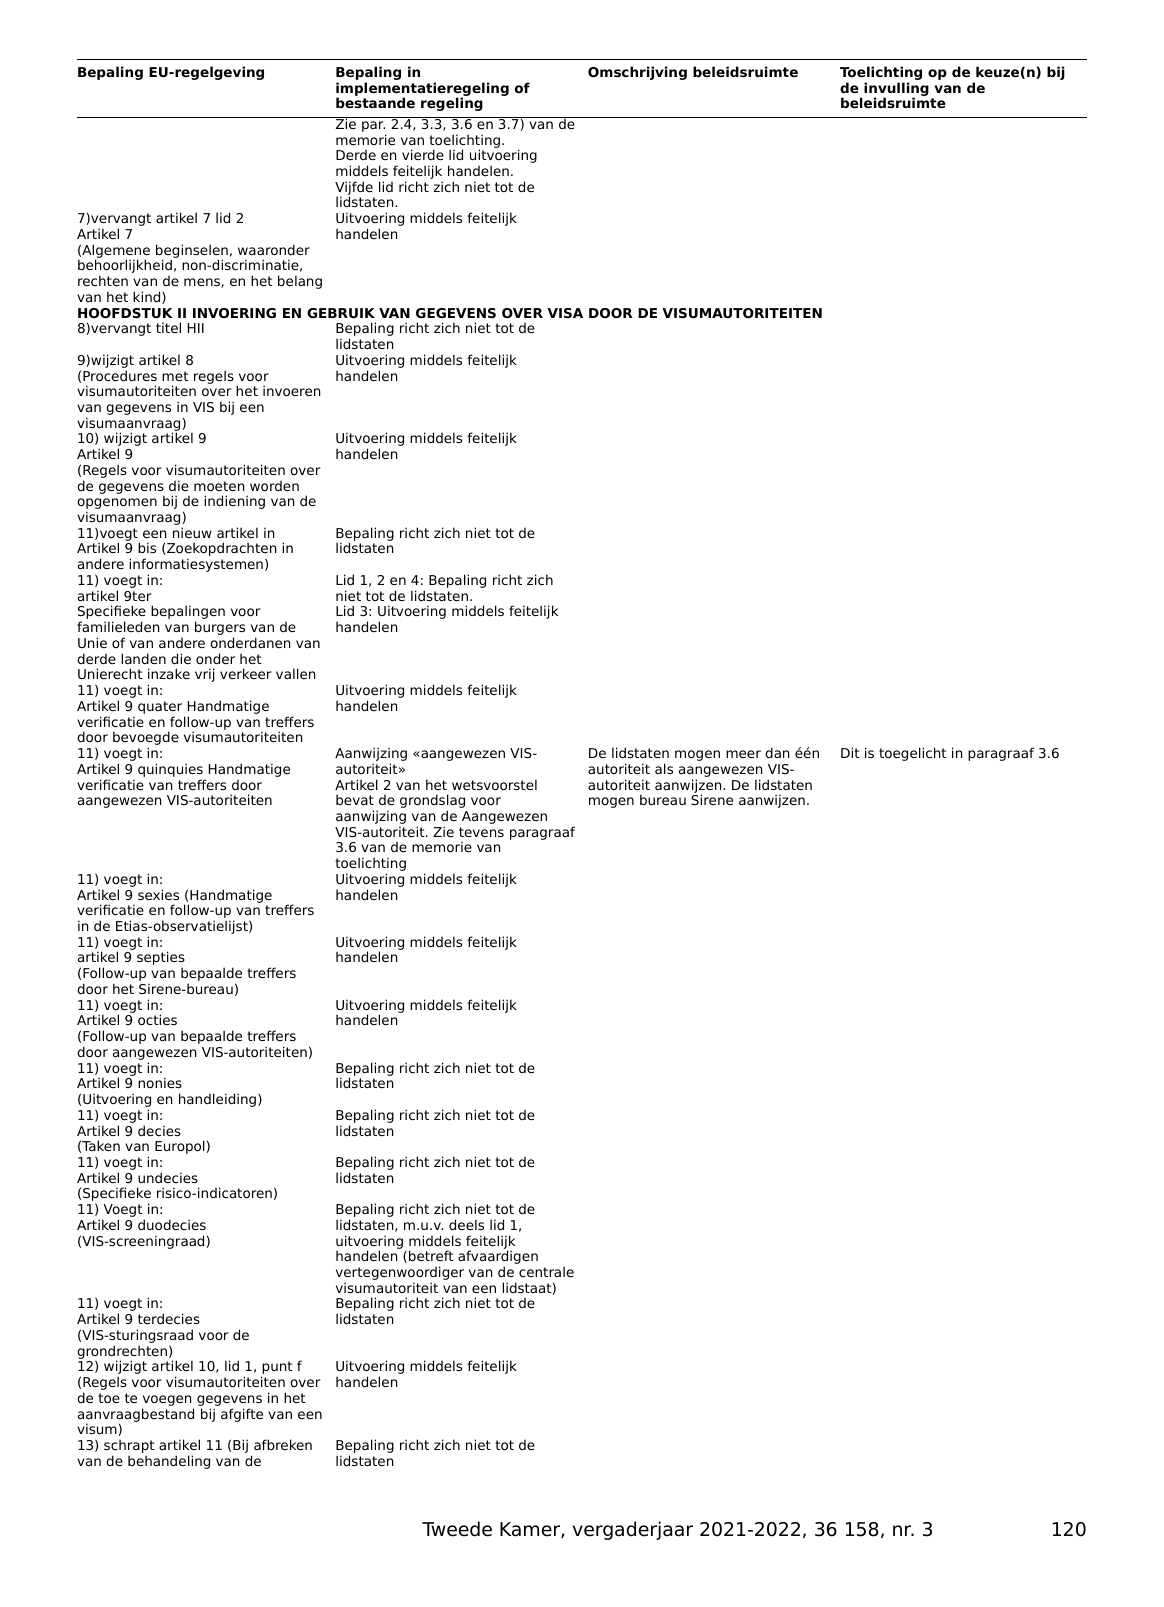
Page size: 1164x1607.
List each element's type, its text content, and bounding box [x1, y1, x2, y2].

table_cell Bepaling richt zich niet tot de lidstaten [329, 1108, 582, 1155]
table_cell [834, 211, 1087, 305]
table_cell [77, 118, 329, 211]
table_cell [834, 1438, 1087, 1469]
table_cell HOOFDSTUK II INVOERING EN GEBRUIK VAN GEGEVENS OVER VISA DOOR DE VISUMAUTORITEITEN [77, 305, 1087, 321]
table_cell [582, 1296, 834, 1359]
table_cell 11) voegt in: Artikel 9 decies (Taken van Europol) [77, 1108, 329, 1155]
table_cell [582, 118, 834, 211]
table_cell [582, 1359, 834, 1438]
table_cell 13) schrapt artikel 11 (Bij afbreken van de behandeling van de [77, 1438, 329, 1469]
table_cell Bepaling richt zich niet tot de lidstaten, m.u.v. deels lid 1, uitvoering middels feitelijk handelen (betreft afvaardigen vertegenwoordiger van de centrale visumautoriteit van een lidstaat) [329, 1202, 582, 1296]
table_cell [834, 935, 1087, 997]
table_cell [582, 573, 834, 683]
table_cell [834, 526, 1087, 573]
table_cell [834, 1296, 1087, 1359]
table_cell 9)wijzigt artikel 8 (Procedures met regels voor visumautoriteiten over het invoeren van gegevens in VIS bij een visumaanvraag) [77, 353, 329, 431]
table_header Bepaling EU-regelgeving [77, 60, 329, 117]
table_cell Uitvoering middels feitelijk handelen [329, 211, 582, 305]
table_cell Uitvoering middels feitelijk handelen [329, 683, 582, 746]
table_cell [582, 1202, 834, 1296]
table_cell [582, 1060, 834, 1108]
table_cell [582, 1108, 834, 1155]
table_cell [834, 998, 1087, 1060]
table_cell Bepaling richt zich niet tot de lidstaten [329, 321, 582, 353]
table_header Bepaling in implementatieregeling of bestaande regeling [329, 60, 582, 117]
table_cell [834, 353, 1087, 431]
table_cell [834, 1202, 1087, 1296]
table_cell 8)vervangt titel HII [77, 321, 329, 353]
table_cell 11) voegt in: Artikel 9 nonies (Uitvoering en handleiding) [77, 1060, 329, 1108]
table_cell Uitvoering middels feitelijk handelen [329, 353, 582, 431]
table_cell Dit is toegelicht in paragraaf 3.6 [834, 746, 1087, 872]
table_cell De lidstaten mogen meer dan één autoriteit als aangewezen VIS-autoriteit aanwijzen. De lidstaten mogen bureau Sirene aanwijzen. [582, 746, 834, 872]
table_cell 11) voegt in: Artikel 9 terdecies (VIS-sturingsraad voor de grondrechten) [77, 1296, 329, 1359]
table_cell 11) voegt in: Artikel 9 quinquies Handmatige verificatie van treffers door aangewezen VIS-autoriteiten [77, 746, 329, 872]
table_cell Bepaling richt zich niet tot de lidstaten [329, 526, 582, 573]
table_cell 11) voegt in: Artikel 9 octies (Follow-up van bepaalde treffers door aangewezen VIS-autoriteiten) [77, 998, 329, 1060]
table_cell [834, 118, 1087, 211]
table_cell [582, 211, 834, 305]
table_cell [582, 431, 834, 526]
table_cell [582, 1155, 834, 1202]
table_cell [582, 526, 834, 573]
table_cell Bepaling richt zich niet tot de lidstaten [329, 1296, 582, 1359]
table_cell 11) voegt in: artikel 9ter Specifieke bepalingen voor familieleden van burgers van de Unie of van andere onderdanen van derde landen die onder het Unierecht inzake vrij verkeer vallen [77, 573, 329, 683]
table_cell [582, 998, 834, 1060]
table_cell Aanwijzing «aangewezen VIS-autoriteit» Artikel 2 van het wetsvoorstel bevat de grondslag voor aanwijzing van de Aangewezen VIS-autoriteit. Zie tevens paragraaf 3.6 van de memorie van toelichting [329, 746, 582, 872]
table_cell [834, 1155, 1087, 1202]
table_cell Uitvoering middels feitelijk handelen [329, 872, 582, 934]
table_cell [834, 1060, 1087, 1108]
table_cell [834, 1359, 1087, 1438]
table_cell [834, 1108, 1087, 1155]
table_header Toelichting op de keuze(n) bij de invulling van de beleidsruimte [834, 60, 1087, 117]
table_cell [834, 431, 1087, 526]
table_cell [582, 683, 834, 746]
table_cell [834, 872, 1087, 934]
table_cell 11) Voegt in: Artikel 9 duodecies (VIS-screeningraad) [77, 1202, 329, 1296]
table_cell [582, 1438, 834, 1469]
table_cell Lid 1, 2 en 4: Bepaling richt zich niet tot de lidstaten. Lid 3: Uitvoering middels feitelijk handelen [329, 573, 582, 683]
table_cell [582, 935, 834, 997]
table_cell Bepaling richt zich niet tot de lidstaten [329, 1060, 582, 1108]
table_cell [582, 321, 834, 353]
table_cell [834, 321, 1087, 353]
table_header Omschrijving beleidsruimte [582, 60, 834, 117]
table_cell 7)vervangt artikel 7 lid 2 Artikel 7 (Algemene beginselen, waaronder behoorlijkheid, non-discriminatie, rechten van de mens, en het belang van het kind) [77, 211, 329, 305]
table_cell Zie par. 2.4, 3.3, 3.6 en 3.7) van de memorie van toelichting. Derde en vierde lid uitvoering middels feitelijk handelen. Vijfde lid richt zich niet tot de lidstaten. [329, 118, 582, 211]
table_cell Uitvoering middels feitelijk handelen [329, 935, 582, 997]
table_cell [834, 683, 1087, 746]
table_cell [582, 353, 834, 431]
table_cell 12) wijzigt artikel 10, lid 1, punt f (Regels voor visumautoriteiten over de toe te voegen gegevens in het aanvraagbestand bij afgifte van een visum) [77, 1359, 329, 1438]
table_cell 10) wijzigt artikel 9 Artikel 9 (Regels voor visumautoriteiten over de gegevens die moeten worden opgenomen bij de indiening van de visumaanvraag) [77, 431, 329, 526]
table_cell 11) voegt in: artikel 9 septies (Follow-up van bepaalde treffers door het Sirene-bureau) [77, 935, 329, 997]
table_cell Bepaling richt zich niet tot de lidstaten [329, 1155, 582, 1202]
table_cell [834, 573, 1087, 683]
table_cell Uitvoering middels feitelijk handelen [329, 431, 582, 526]
table_cell [582, 872, 834, 934]
table_cell 11) voegt in: Artikel 9 quater Handmatige verificatie en follow-up van treffers door bevoegde visumautoriteiten [77, 683, 329, 746]
table_cell 11) voegt in: Artikel 9 undecies (Specifieke risico-indicatoren) [77, 1155, 329, 1202]
table_cell Uitvoering middels feitelijk handelen [329, 998, 582, 1060]
table_cell Uitvoering middels feitelijk handelen [329, 1359, 582, 1438]
table_cell Bepaling richt zich niet tot de lidstaten [329, 1438, 582, 1469]
table_cell 11) voegt in: Artikel 9 sexies (Handmatige verificatie en follow-up van treffers in de Etias-observatielijst) [77, 872, 329, 934]
table_cell 11)voegt een nieuw artikel in Artikel 9 bis (Zoekopdrachten in andere informatiesystemen) [77, 526, 329, 573]
